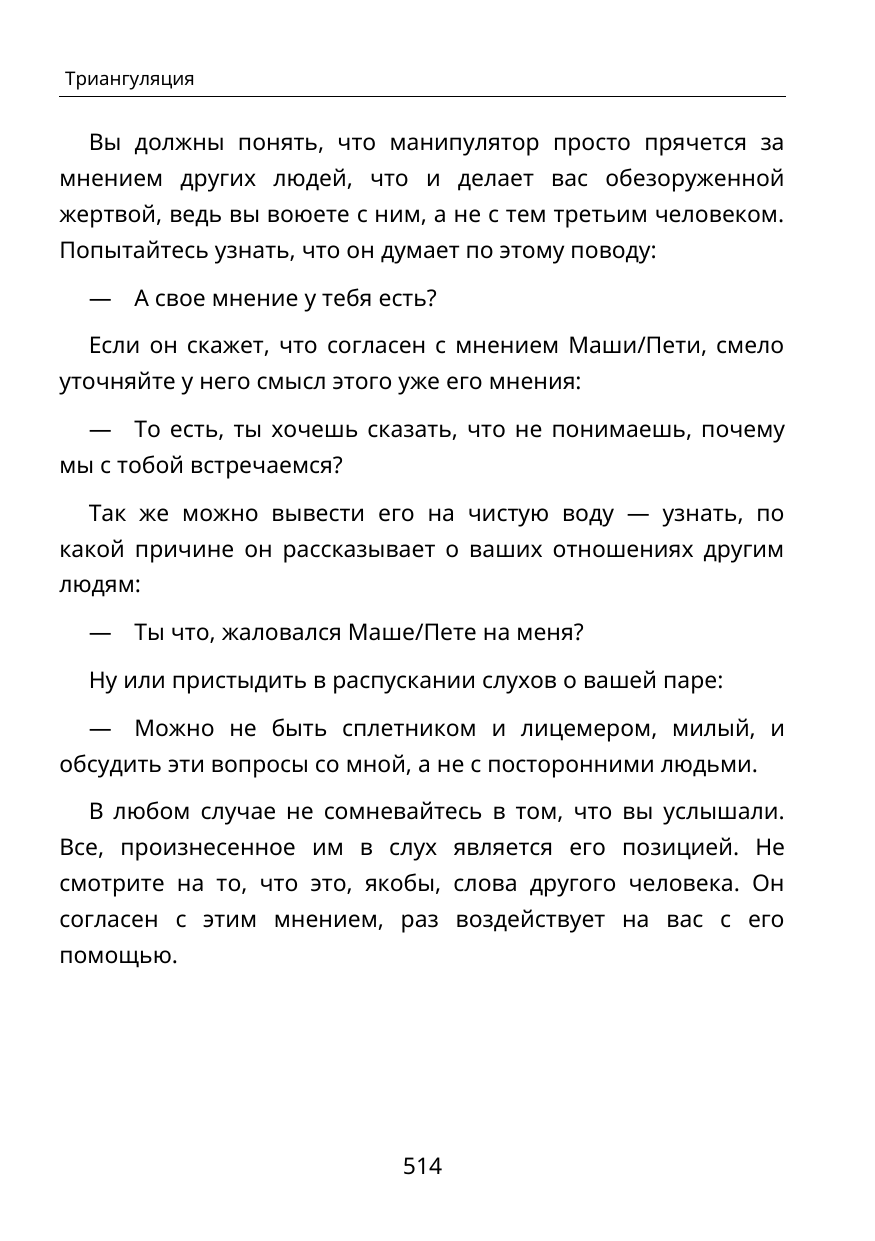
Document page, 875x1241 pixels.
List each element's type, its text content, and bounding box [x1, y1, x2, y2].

list А свое мнение у тебя есть? [59, 282, 786, 313]
text Вы должны понять, что манипулятор просто прячется за мнением других людей, что и делает вас обезоруженной жертвой, ведь вы воюете с ним, а не с тем третьим человеком. Попытайтесь узнать, что он думает по этому поводу: [59, 126, 786, 265]
list Можно не быть сплетником и лицемером, милый, и обсудить эти вопросы со мной, а не с посторонними людьми. [59, 712, 786, 779]
list Ты что, жаловался Маше/Пете на меня? [59, 616, 786, 647]
text В любом случае не сомневайтесь в том, что вы услышали. Все, произнесенное им в слух является его позицией. Не смотрите на то, что это, якобы, слова другого человека. Он согласен с этим мнением, раз воздействует на вас с его помощью. [59, 795, 786, 970]
list То есть, ты хочешь сказать, что не понимаешь, почему мы с тобой встречаемся? [59, 413, 786, 480]
text Ну или пристыдить в распускании слухов о вашей паре: [59, 664, 786, 695]
text Если он скажет, что согласен с мнением Маши/Пети, смело уточняйте у него смысл этого уже его мнения: [59, 329, 786, 396]
text Так же можно вывести его на чистую воду — узнать, по какой причине он рассказывает о ваших отношениях другим людям: [59, 497, 786, 600]
